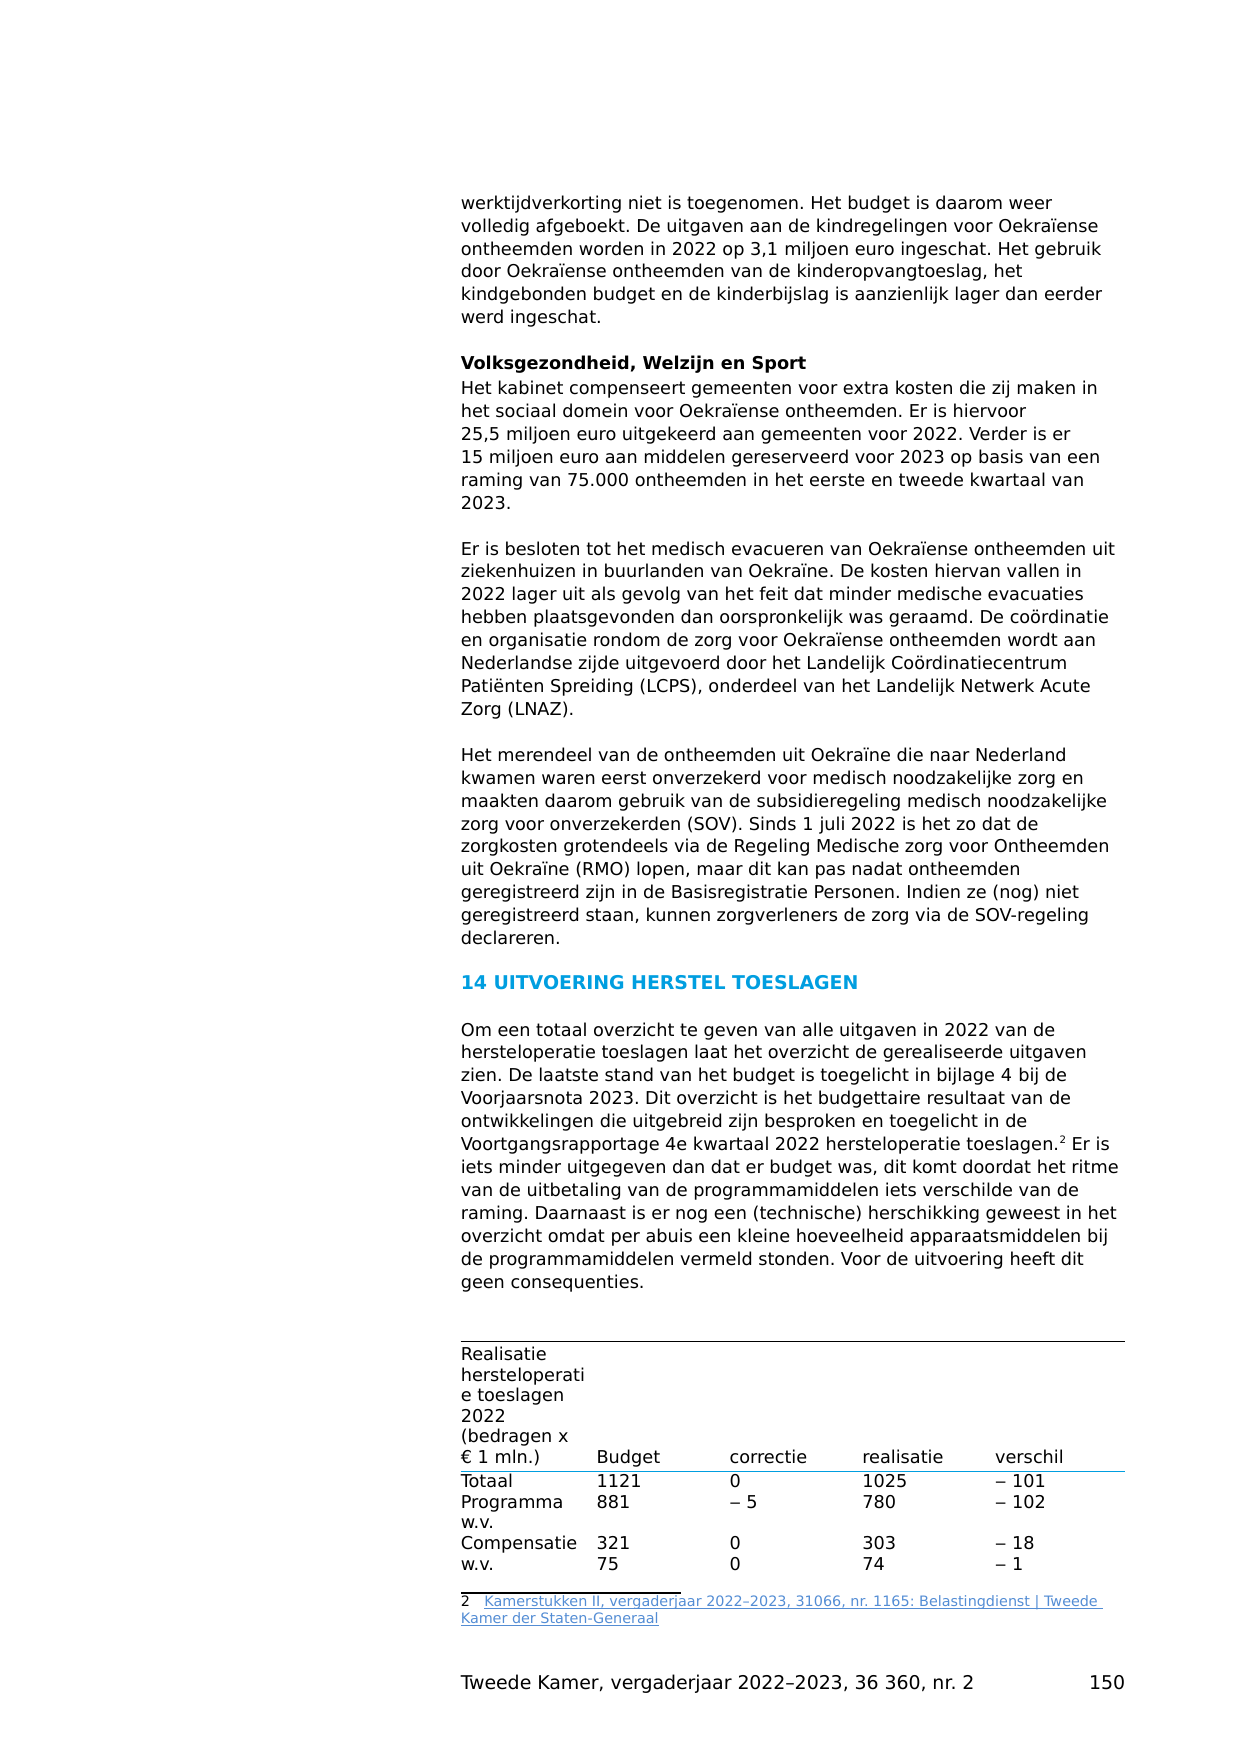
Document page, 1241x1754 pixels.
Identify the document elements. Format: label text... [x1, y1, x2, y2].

table_cell Programma [461, 1492, 593, 1512]
table_cell ‒ 102 [992, 1492, 1125, 1512]
table_cell ‒ 5 [726, 1492, 859, 1512]
table_cell Totaal [461, 1472, 593, 1492]
table_cell Realisatie hersteloperatie toeslagen 2022 (bedragen x € 1 mln.) [461, 1342, 593, 1471]
table_cell 0 [726, 1472, 859, 1492]
table_header Tabel 14.1 Realisatie hersteloperatie toeslagen 2022 [461, 1316, 1125, 1341]
table_cell 74 [859, 1554, 992, 1574]
table_cell Budget [594, 1342, 726, 1471]
text werktijdverkorting niet is toegenomen. Het budget is daarom weer volledig afgeboekt. De uitgaven aan de kindregelingen voor Oekraïense ontheemden worden in 2022 op 3,1 miljoen euro ingeschat. Het gebruik door Oekraïense ontheemden van de kinderopvangtoeslag, het kindgebonden budget en de kinderbijslag is aanzienlijk lager dan eerder werd ingeschat. [461, 191, 1125, 328]
text Het kabinet compenseert gemeenten voor extra kosten die zij maken in het sociaal domein voor Oekraïense ontheemden. Er is hiervoor 25,5 miljoen euro uitgekeerd aan gemeenten voor 2022. Verder is er 15 miljoen euro aan middelen gereserveerd voor 2023 op basis van een raming van 75.000 ontheemden in het eerste en tweede kwartaal van 2023. [461, 376, 1125, 514]
table_cell w.v. Compensatie [461, 1513, 593, 1554]
table_cell realisatie [859, 1342, 992, 1471]
table_cell 321 [594, 1513, 726, 1554]
table_cell ‒ 101 [992, 1472, 1125, 1492]
text Volksgezondheid, Welzijn en Sport [461, 351, 1125, 374]
table_cell ‒ 1 [992, 1554, 1125, 1574]
table_cell correctie [726, 1342, 859, 1471]
table_cell 303 [859, 1513, 992, 1554]
table_cell 1121 [594, 1472, 726, 1492]
text __Kamerstukken II, vergaderjaar 2022–2023, 31066, nr. 1165: Belastingdienst | Tweede Kamer der Staten-Generaal [461, 1593, 1125, 1627]
text Om een totaal overzicht te geven van alle uitgaven in 2022 van de hersteloperatie toeslagen laat het overzicht de gerealiseerde uitgaven zien. De laatste stand van het budget is toegelicht in bijlage 4 bij de Voorjaarsnota 2023. Dit overzicht is het budgettaire resultaat van de ontwikkelingen die uitgebreid zijn besproken en toegelicht in de Voortgangsrapportage 4e kwartaal 2022 hersteloperatie toeslagen. Er is iets minder uitgegeven dan dat er budget was, dit komt doordat het ritme van de uitbetaling van de programmamiddelen iets verschilde van de raming. Daarnaast is er nog een (technische) herschikking geweest in het overzicht omdat per abuis een kleine hoeveelheid apparaatsmiddelen bij de programmamiddelen vermeld stonden. Voor de uitvoering heeft dit geen consequenties. [461, 1018, 1125, 1293]
table_cell 1025 [859, 1472, 992, 1492]
table_cell 881 [594, 1492, 726, 1512]
text Er is besloten tot het medisch evacueren van Oekraïense ontheemden uit ziekenhuizen in buurlanden van Oekraïne. De kosten hiervan vallen in 2022 lager uit als gevolg van het feit dat minder medische evacuaties hebben plaatsgevonden dan oorspronkelijk was geraamd. De coördinatie en organisatie rondom de zorg voor Oekraïense ontheemden wordt aan Nederlandse zijde uitgevoerd door het Landelijk Coördinatiecentrum Patiënten Spreiding (LCPS), onderdeel van het Landelijk Netwerk Acute Zorg (LNAZ). [461, 537, 1125, 720]
table_cell 0 [726, 1513, 859, 1554]
table_cell 780 [859, 1492, 992, 1512]
title 14 Uitvoering herstel toeslagen [461, 972, 1125, 994]
text Het merendeel van de ontheemden uit Oekraïne die naar Nederland kwamen waren eerst onverzekerd voor medisch noodzakelijke zorg en maakten daarom gebruik van de subsidieregeling medisch noodzakelijke zorg voor onverzekerden (SOV). Sinds 1 juli 2022 is het zo dat de zorgkosten grotendeels via de Regeling Medische zorg voor Ontheemden uit Oekraïne (RMO) lopen, maar dit kan pas nadat ontheemden geregistreerd zijn in de Basisregistratie Personen. Indien ze (nog) niet geregistreerd staan, kunnen zorgverleners de zorg via de SOV-regeling declareren. [461, 743, 1125, 949]
table_cell 0 [726, 1554, 859, 1574]
table_cell verschil [992, 1342, 1125, 1471]
table_cell ‒ 18 [992, 1513, 1125, 1554]
table_cell w.v. [461, 1554, 593, 1574]
table_cell 75 [594, 1554, 726, 1574]
